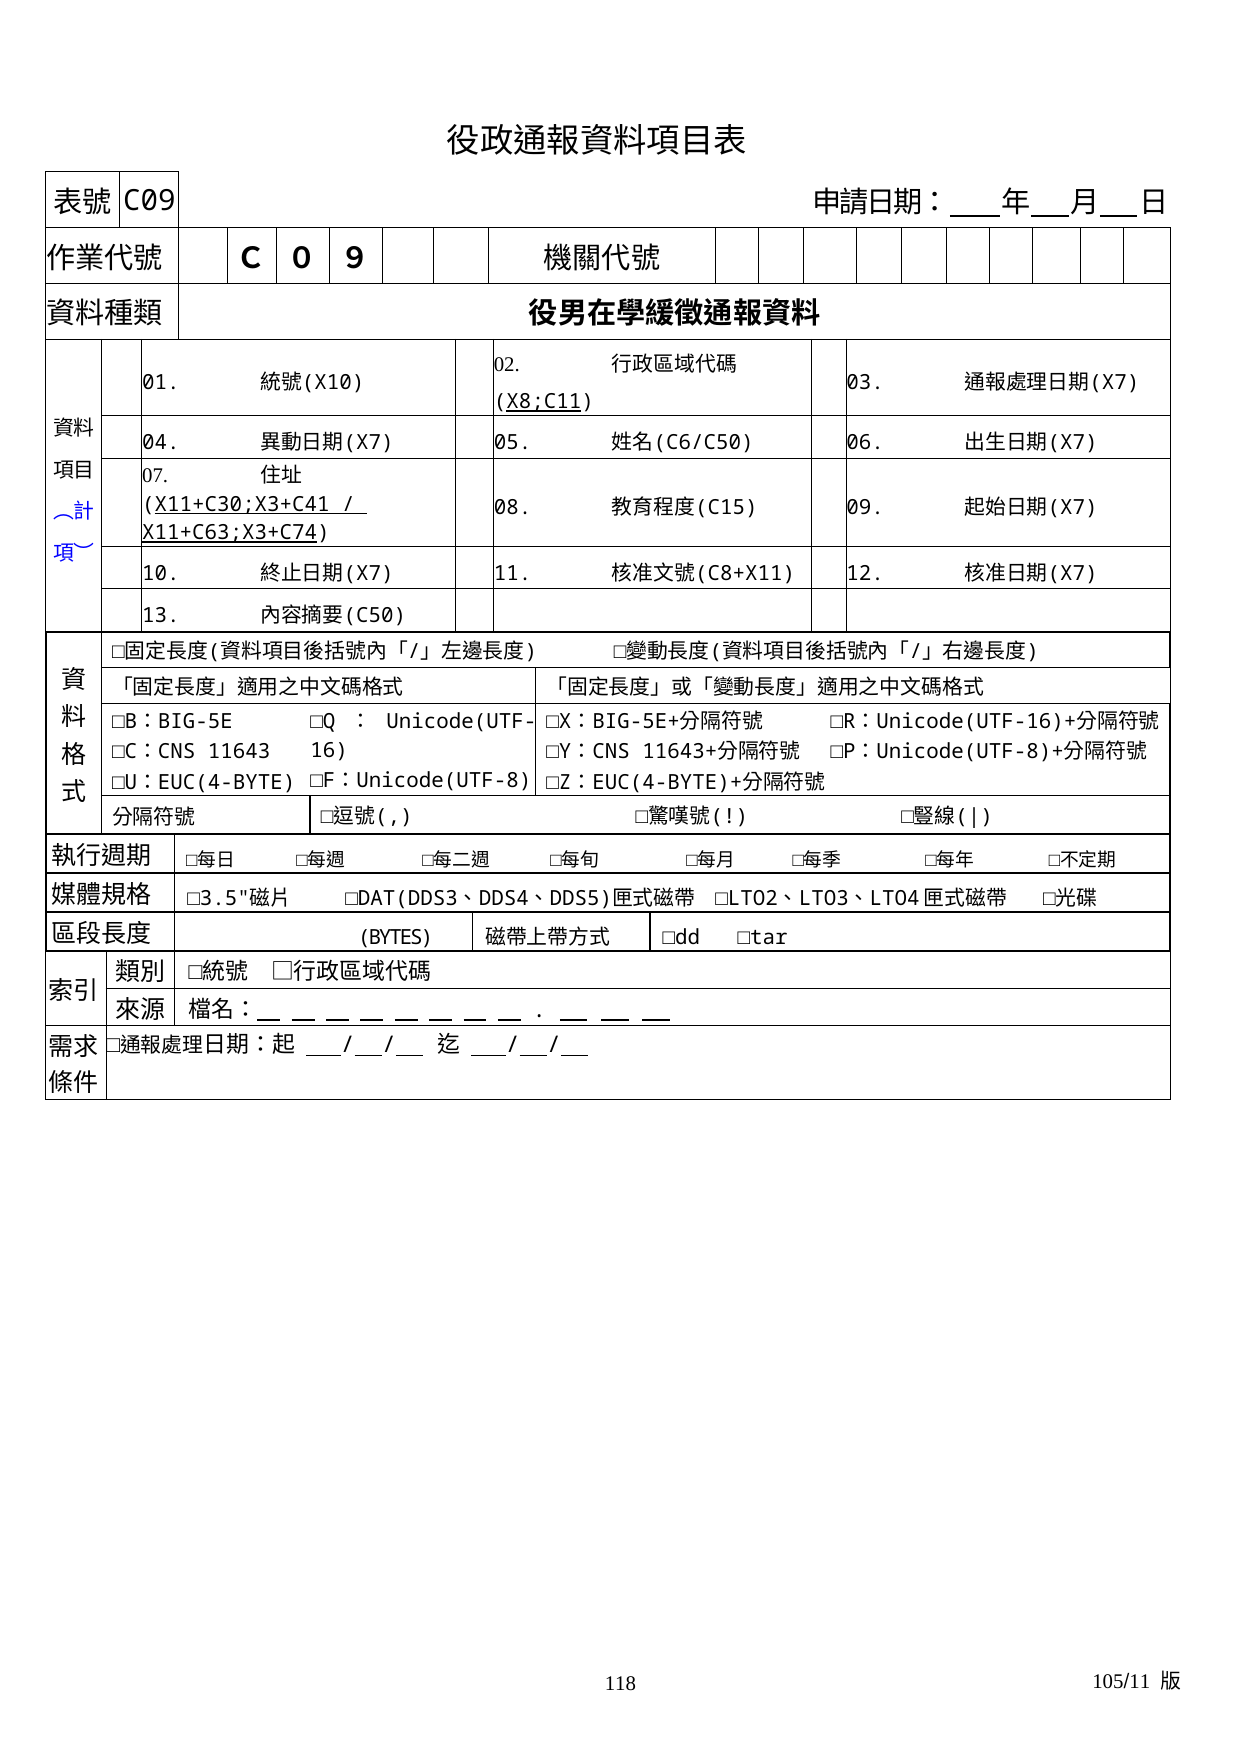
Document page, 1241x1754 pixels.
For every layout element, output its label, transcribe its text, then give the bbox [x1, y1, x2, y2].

table_cell 機關代號 [489, 228, 715, 283]
table_cell □通報處理日期：起 / / 迄 / / [107, 1026, 631, 1099]
table_cell 役男在學緩徵通報資料 [179, 284, 1170, 339]
table_cell [812, 547, 846, 588]
table_cell [102, 547, 141, 588]
table_cell [847, 589, 1170, 631]
table_header [925, 113, 947, 171]
table_cell 核准文號(C8+X11) [494, 547, 811, 588]
table_cell 異動日期(X7) [142, 416, 455, 457]
table_header [46, 113, 101, 171]
table_cell □X：BIG-5E+分隔符號 □Y：CNS 11643+分隔符號 □Z：EUC(4-BYTE)+分隔符號 [536, 704, 830, 795]
table_cell 「固定長度」適用之中文碼格式 [102, 668, 535, 703]
table_cell □變動長度(資料項目後括號內「/」右邊長度) [603, 633, 1169, 667]
table_cell □統號 □行政區域代碼 [175, 952, 1170, 988]
table_cell Ｃ [228, 228, 276, 283]
table_header [1043, 113, 1049, 171]
table_header [1081, 113, 1124, 171]
table_header [228, 113, 276, 171]
table_header [276, 113, 296, 171]
table_cell 檔名： . [175, 989, 1170, 1025]
table_cell □每旬 [550, 835, 673, 872]
table_cell 核准日期(X7) [847, 547, 1170, 588]
table_cell □每月 [674, 835, 792, 872]
table_cell 「固定長度」或「變動長度」適用之中文碼格式 [536, 668, 1170, 703]
table_cell [1033, 228, 1080, 283]
table_cell [812, 340, 846, 415]
table_cell 起始日期(X7) [847, 459, 1170, 546]
table_cell [716, 228, 758, 283]
table_cell [759, 228, 803, 283]
table_cell □每日 [175, 835, 296, 872]
table_cell C09 [120, 172, 178, 227]
table_header [175, 113, 179, 171]
table_cell □B：BIG-5E □C：CNS 11643 □U：EUC(4-BYTE) [102, 704, 310, 795]
table_header [310, 113, 329, 171]
table_cell 申請日期： 年 月 日 [179, 171, 1170, 227]
table_cell □DAT(DDS3、DDS4、DDS5)匣式磁帶 [345, 874, 715, 911]
table_cell 資料項目︵計 項︶ [46, 340, 101, 631]
table_cell (BYTES) [175, 913, 472, 950]
table_header [990, 113, 1033, 171]
table_cell □逗號(,) [311, 796, 625, 833]
table_cell 終止日期(X7) [142, 547, 455, 588]
table_header [1049, 113, 1081, 171]
table_cell [494, 589, 811, 631]
table_cell ９ [330, 228, 382, 283]
table_cell 資料種類 [46, 284, 178, 339]
table_cell [456, 589, 493, 631]
table_header [101, 113, 106, 171]
table_cell □每週 [296, 835, 422, 872]
table_cell [456, 340, 493, 415]
table_cell [1081, 228, 1123, 283]
table_cell □LTO2、LTO3、LTO4匣式磁帶 [715, 874, 1043, 911]
table_cell □光碟 [1043, 874, 1169, 911]
table_cell [812, 416, 846, 457]
table_cell 類別 [107, 952, 174, 988]
table_cell 磁帶上帶方式 [473, 913, 649, 950]
table_cell □3.5"磁片 [175, 874, 345, 911]
table_cell □Q：Unicode(UTF-16) □F：Unicode(UTF-8) [310, 704, 535, 795]
table_cell [812, 459, 846, 546]
table_cell [804, 228, 856, 283]
table_header [329, 113, 345, 171]
table_cell [812, 589, 846, 631]
table_cell □R：Unicode(UTF-16)+分隔符號 □P：Unicode(UTF-8)+分隔符號 [830, 704, 1169, 795]
table_cell [383, 228, 433, 283]
table_header [891, 113, 901, 171]
table_cell 教育程度(C15) [494, 459, 811, 546]
table_cell 執行週期 [47, 835, 174, 872]
table_cell [179, 228, 227, 283]
table_header [901, 113, 925, 171]
table_cell [631, 1026, 1170, 1099]
table_cell 作業代號 [46, 228, 178, 283]
table_cell □每二週 [422, 835, 550, 872]
table_cell 需求條件 [46, 1026, 106, 1099]
table_cell 來源 [107, 989, 174, 1025]
table_cell 出生日期(X7) [847, 416, 1170, 457]
table_cell □驚嘆號(!) [625, 796, 891, 833]
table_cell ０ [277, 228, 329, 283]
table_cell 通報處理日期(X7) [847, 340, 1170, 415]
table_header [345, 113, 358, 171]
table_cell 資料格式 [47, 633, 101, 833]
table_cell 行政區域代碼(X8;C11) [494, 340, 811, 415]
table_cell □豎線(|) [891, 796, 1169, 833]
table_header [947, 113, 990, 171]
table_cell [1124, 228, 1170, 283]
table_cell [456, 416, 493, 457]
table_cell [456, 459, 493, 546]
table_header [179, 113, 228, 171]
table_cell □不定期 [1049, 835, 1169, 872]
table_cell [434, 228, 488, 283]
table_header 役政通報資料項目表 [358, 113, 835, 171]
table_cell □固定長度(資料項目後括號內「/」左邊長度) [102, 633, 603, 667]
table_cell [947, 228, 989, 283]
table_cell 索引 [46, 952, 106, 1025]
table_cell 住址(X11+C30;X3+C41 / X11+C63;X3+C74) [142, 459, 455, 546]
table_header [106, 113, 119, 171]
table_cell □每年 [925, 835, 1049, 872]
table_header [119, 113, 142, 171]
table_cell [857, 228, 901, 283]
table_header [856, 113, 891, 171]
table_cell [902, 228, 946, 283]
table_cell 統號(X10) [142, 340, 455, 415]
table_header [296, 113, 310, 171]
table_cell □dd □tar [651, 913, 1169, 950]
table_header [1124, 113, 1170, 171]
table_cell 姓名(C6/C50) [494, 416, 811, 457]
table_header [142, 113, 174, 171]
table_cell [102, 416, 141, 457]
table_cell [990, 228, 1032, 283]
table_cell [102, 340, 141, 415]
table_header [835, 113, 846, 171]
table_cell [456, 547, 493, 588]
table_cell 分隔符號 [102, 796, 309, 833]
table_cell □每季 [792, 835, 925, 872]
table_cell 表號 [46, 172, 119, 227]
table_cell 內容摘要(C50) [142, 589, 455, 631]
table_cell [102, 589, 141, 631]
table_header [846, 113, 856, 171]
table_header [1033, 113, 1043, 171]
table_cell 媒體規格 [47, 874, 174, 911]
table_cell 區段長度 [47, 913, 174, 950]
table_cell [102, 459, 141, 546]
